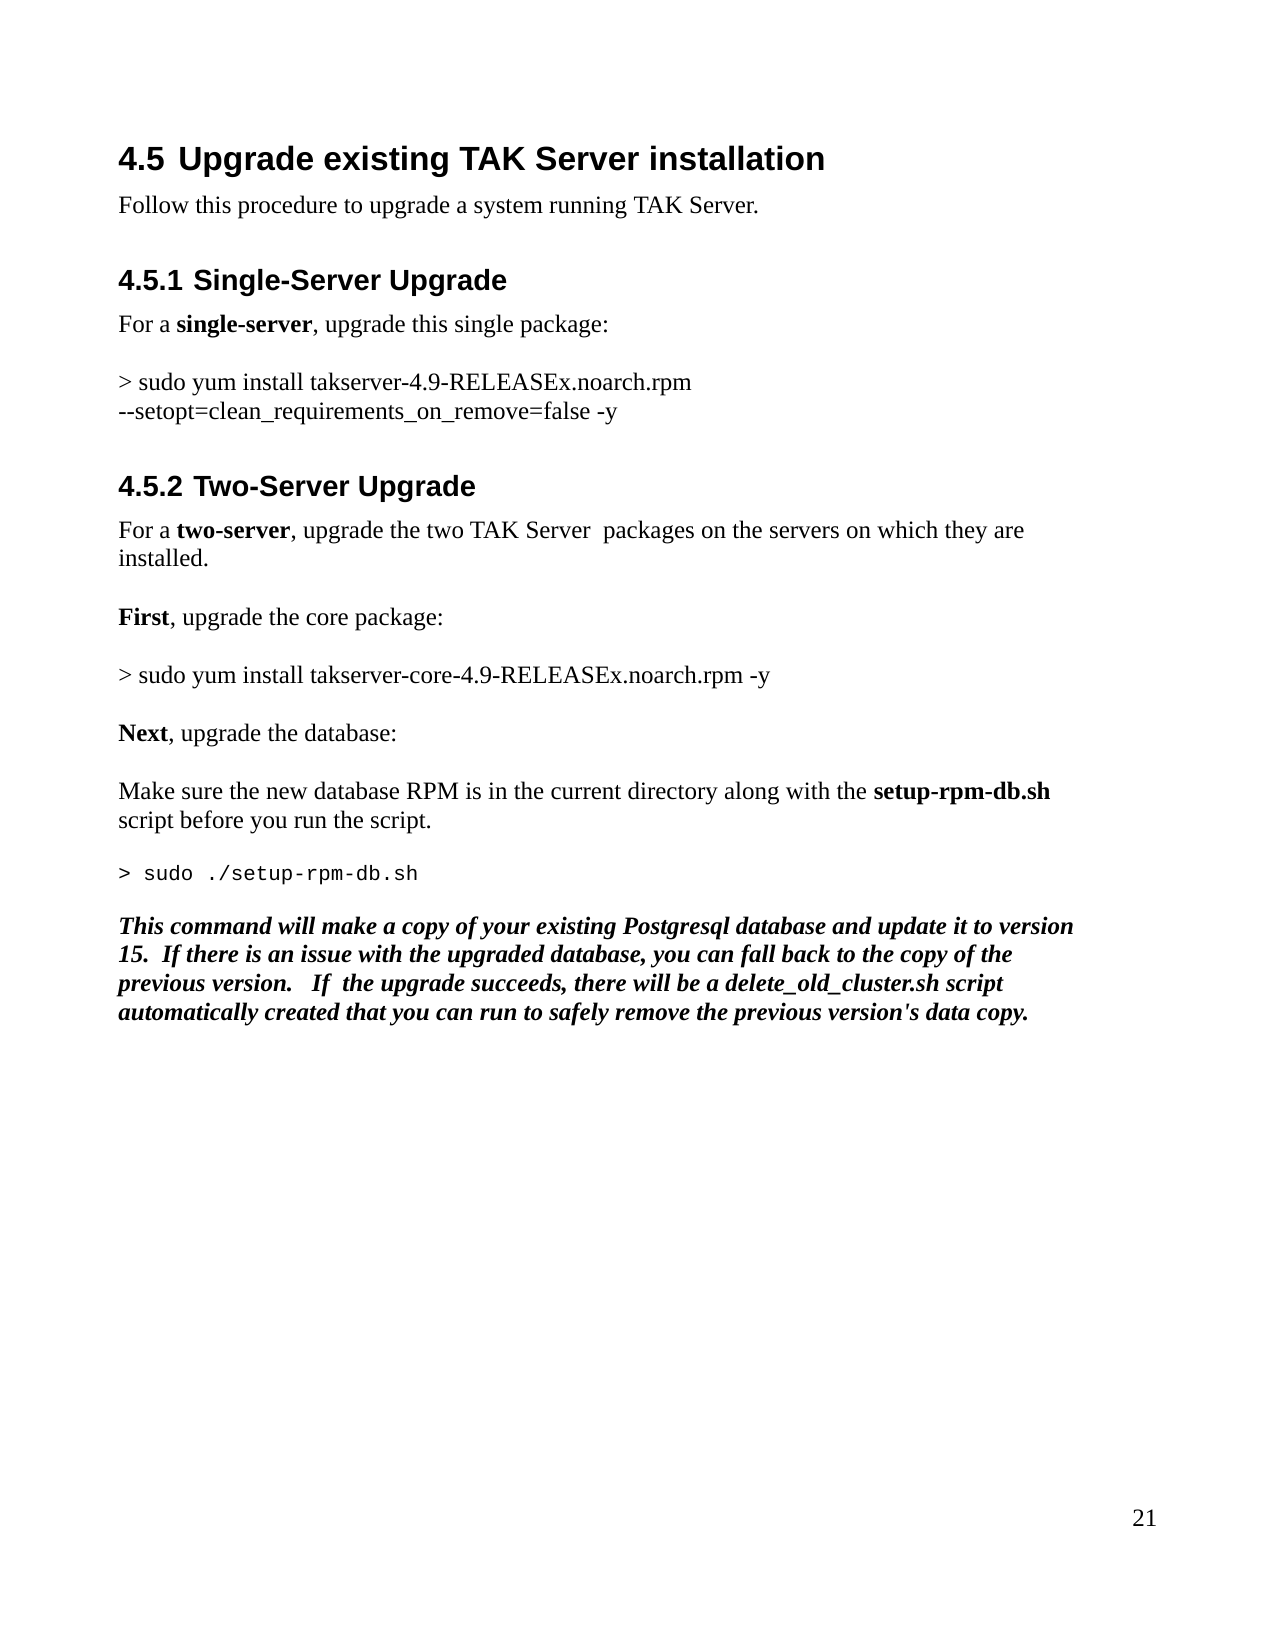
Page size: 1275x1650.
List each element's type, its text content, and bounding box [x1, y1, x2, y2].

text For a single-server, upgrade this single package: [118, 309, 1098, 338]
text Make sure the new database RPM is in the current directory along with the setup-rpm-db.sh script before you run the script. [118, 776, 1098, 834]
text Next, upgrade the database: [118, 718, 1098, 747]
subtitle Two-Server Upgrade [118, 469, 1157, 502]
subtitle Upgrade existing TAK Server installation [118, 139, 1157, 178]
subtitle Single-Server Upgrade [118, 263, 1157, 296]
text First, upgrade the core package: [118, 602, 1098, 631]
text This command will make a copy of your existing Postgresql database and update it to version 15. If there is an issue with the upgraded database, you can fall back to the copy of the previous version. If the upgrade succeeds, there will be a delete_old_cluster.sh script automatically created that you can run to safely remove the previous version's data copy. [118, 911, 1098, 1026]
text > sudo ./setup-rpm-db.sh [118, 863, 1157, 887]
text Follow this procedure to upgrade a system running TAK Server. [118, 190, 1098, 219]
text For a two-server, upgrade the two TAK Server packages on the servers on which they are installed. [118, 515, 1098, 572]
text > sudo yum install takserver-core-4.9-RELEASEx.noarch.rpm -y [118, 660, 1098, 689]
text > sudo yum install takserver-4.9-RELEASEx.noarch.rpm --setopt=clean_requirements_on_remove=false -y [118, 367, 1098, 425]
